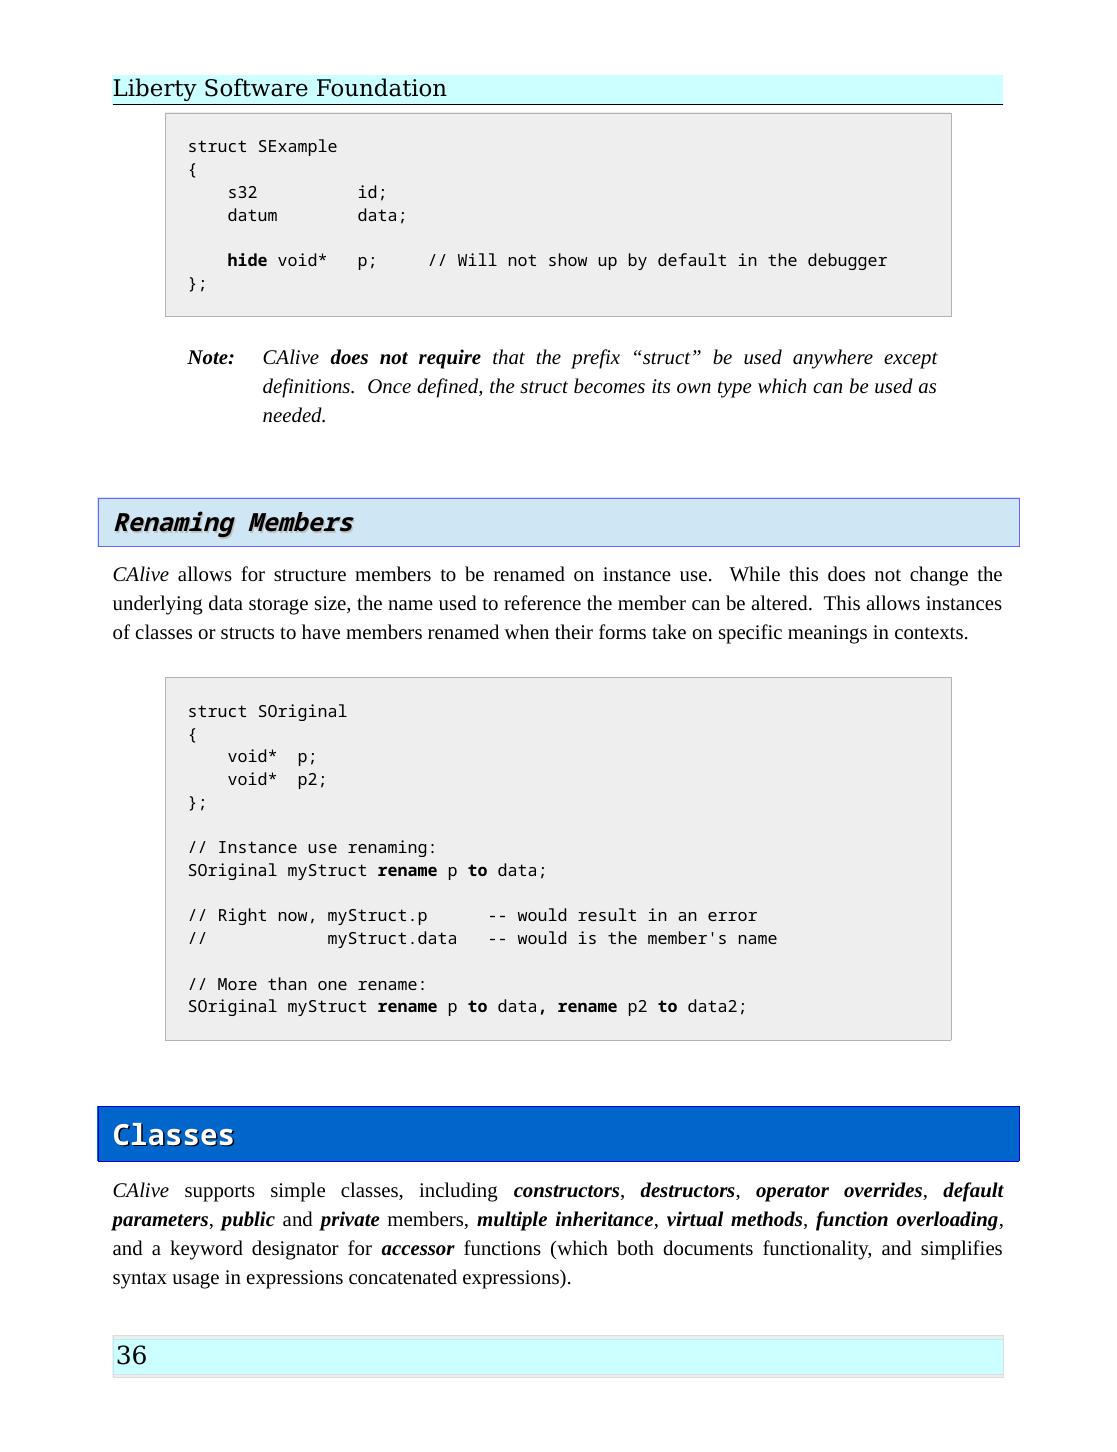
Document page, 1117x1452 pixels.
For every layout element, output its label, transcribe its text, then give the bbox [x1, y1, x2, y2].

text struct SOriginal { void* p; void* p2; }; // Instance use renaming: SOriginal myStruct rename p to data; // Right now, myStruct.p -- would result in an error // myStruct.data -- would is the member's name // More than one rename: SOriginal myStruct rename p to data, rename p2 to data2; [166, 678, 951, 1040]
subtitle Renaming Members [99, 499, 1019, 546]
text struct SExample { s32 id; datum data; hide void* p; // Will not show up by default in the debugger }; [166, 114, 951, 316]
text CAlive supports simple classes, including constructors, destructors, operator overrides, default parameters, public and private members, multiple inheritance, virtual methods, function overloading, and a keyword designator for accessor functions (which both documents functionality, and simplifies syntax usage in expressions concatenated expressions). [112, 1178, 1003, 1289]
text Note: CAlive does not require that the prefix “struct” be used anywhere except definitions. Once defined, the struct becomes its own type which can be used as needed. [187, 345, 938, 427]
text CAlive allows for structure members to be renamed on instance use. While this does not change the underlying data storage size, the name used to reference the member can be altered. This allows instances of classes or structs to have members renamed when their forms take on specific meanings in contexts. [112, 562, 1003, 644]
subtitle Classes [99, 1107, 1019, 1161]
